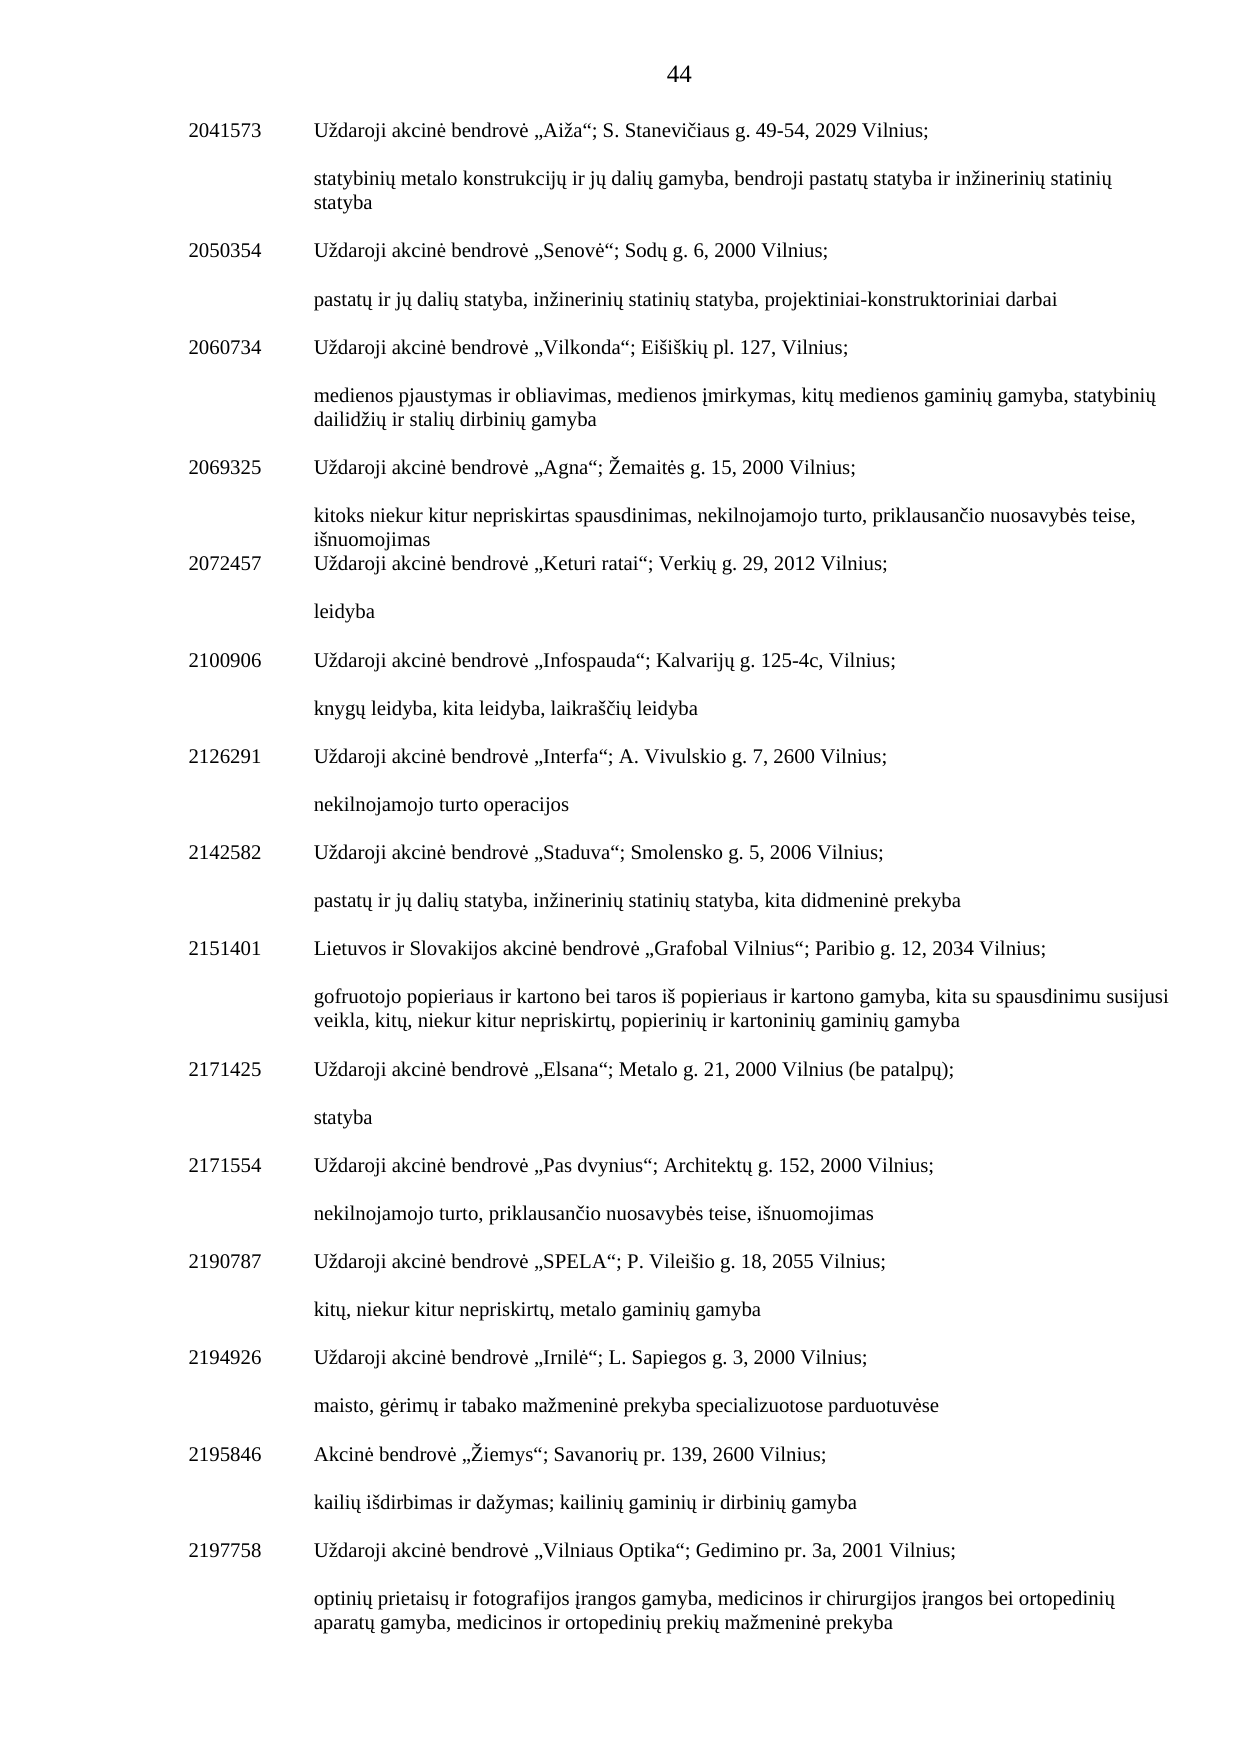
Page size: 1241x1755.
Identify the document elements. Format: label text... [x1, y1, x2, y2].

table_cell Uždaroji akcinė bendrovė „Irnilė“; L. Sapiegos g. 3, 2000 Vilnius; maisto, gėrimų ir tabako mažmeninė prekyba specializuotose parduotuvėse [308, 1345, 1181, 1417]
table_cell [177, 1033, 1181, 1057]
table_cell Uždaroji akcinė bendrovė „Pas dvynius“; Architektų g. 152, 2000 Vilnius; nekilnojamojo turto, priklausančio nuosavybės teise, išnuomojimas [308, 1153, 1181, 1225]
table_cell 2190787 [177, 1249, 308, 1321]
table_cell 2041573 [177, 118, 308, 214]
table_cell [177, 431, 1181, 455]
table_cell 2171554 [177, 1153, 308, 1225]
table_cell 2126291 [177, 744, 308, 816]
table_cell 2060734 [177, 335, 308, 431]
table_cell Uždaroji akcinė bendrovė „Aiža“; S. Stanevičiaus g. 49-54, 2029 Vilnius; statybinių metalo konstrukcijų ir jų dalių gamyba, bendroji pastatų statyba ir inžinerinių statinių statyba [308, 118, 1181, 214]
table_cell [177, 1514, 1181, 1538]
table_cell [177, 624, 1181, 647]
table_cell Uždaroji akcinė bendrovė „Infospauda“; Kalvarijų g. 125-4c, Vilnius; knygų leidyba, kita leidyba, laikraščių leidyba [308, 648, 1181, 720]
table_cell Uždaroji akcinė bendrovė „Staduva“; Smolensko g. 5, 2006 Vilnius; pastatų ir jų dalių statyba, inžinerinių statinių statyba, kita didmeninė prekyba [308, 840, 1181, 912]
table_cell [177, 1129, 1181, 1153]
table_cell Uždaroji akcinė bendrovė „Elsana“; Metalo g. 21, 2000 Vilnius (be patalpų); statyba [308, 1057, 1181, 1129]
table_cell [177, 311, 1181, 335]
table_cell Uždaroji akcinė bendrovė „Vilniaus Optika“; Gedimino pr. 3a, 2001 Vilnius; optinių prietaisų ir fotografijos įrangos gamyba, medicinos ir chirurgijos įrangos bei ortopedinių aparatų gamyba, medicinos ir ortopedinių prekių mažmeninė prekyba [308, 1538, 1181, 1634]
table_cell Uždaroji akcinė bendrovė „Agna“; Žemaitės g. 15, 2000 Vilnius; kitoks niekur kitur nepriskirtas spausdinimas, nekilnojamojo turto, priklausančio nuosavybės teise, išnuomojimas [308, 455, 1181, 551]
table_cell 2069325 [177, 455, 308, 551]
table_cell 2151401 [177, 936, 308, 1032]
table_cell Uždaroji akcinė bendrovė „Interfa“; A. Vivulskio g. 7, 2600 Vilnius; nekilnojamojo turto operacijos [308, 744, 1181, 816]
table_cell [177, 214, 1181, 238]
table_cell Uždaroji akcinė bendrovė „Keturi ratai“; Verkių g. 29, 2012 Vilnius; leidyba [308, 551, 1181, 623]
table_cell [177, 816, 1181, 840]
table_cell Uždaroji akcinė bendrovė „Senovė“; Sodų g. 6, 2000 Vilnius; pastatų ir jų dalių statyba, inžinerinių statinių statyba, projektiniai-konstruktoriniai darbai [308, 239, 1181, 311]
table_cell [177, 720, 1181, 744]
table_cell Uždaroji akcinė bendrovė „SPELA“; P. Vileišio g. 18, 2055 Vilnius; kitų, niekur kitur nepriskirtų, metalo gaminių gamyba [308, 1249, 1181, 1321]
table_cell 2171425 [177, 1057, 308, 1129]
table_cell [177, 912, 1181, 936]
table_cell 2197758 [177, 1538, 308, 1634]
table_cell 2194926 [177, 1345, 308, 1417]
table_cell 2050354 [177, 239, 308, 311]
table_cell Lietuvos ir Slovakijos akcinė bendrovė „Grafobal Vilnius“; Paribio g. 12, 2034 Vilnius; gofruotojo popieriaus ir kartono bei taros iš popieriaus ir kartono gamyba, kita su spausdinimu susijusi veikla, kitų, niekur kitur nepriskirtų, popierinių ir kartoninių gaminių gamyba [308, 936, 1181, 1032]
table_cell 2142582 [177, 840, 308, 912]
table_cell 2195846 [177, 1442, 308, 1514]
table_cell [177, 1418, 1181, 1442]
table_cell Uždaroji akcinė bendrovė „Vilkonda“; Eišiškių pl. 127, Vilnius; medienos pjaustymas ir obliavimas, medienos įmirkymas, kitų medienos gaminių gamyba, statybinių dailidžių ir stalių dirbinių gamyba [308, 335, 1181, 431]
table_cell Akcinė bendrovė „Žiemys“; Savanorių pr. 139, 2600 Vilnius; kailių išdirbimas ir dažymas; kailinių gaminių ir dirbinių gamyba [308, 1442, 1181, 1514]
table_cell 2072457 [177, 551, 308, 623]
table_cell 2100906 [177, 648, 308, 720]
table_cell [177, 1321, 1181, 1345]
table_cell [177, 1225, 1181, 1249]
